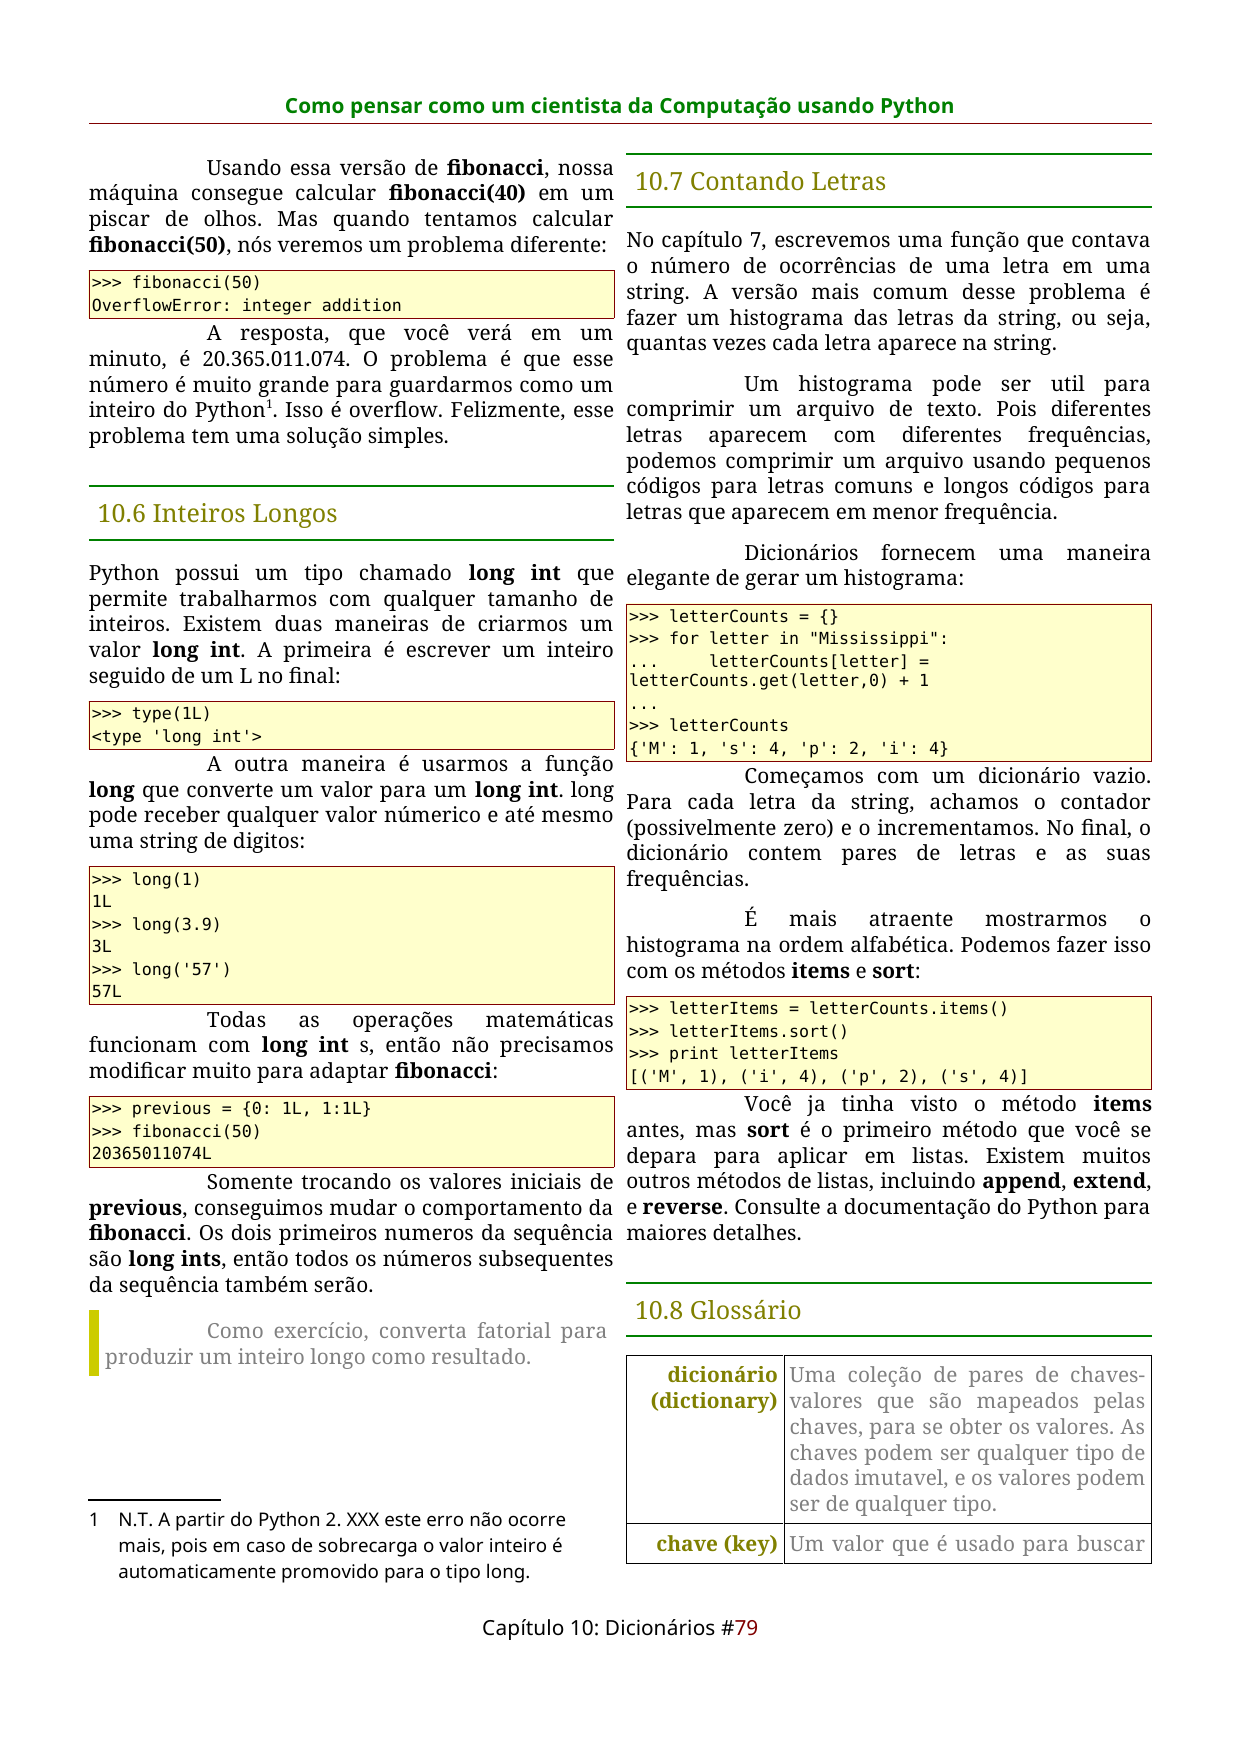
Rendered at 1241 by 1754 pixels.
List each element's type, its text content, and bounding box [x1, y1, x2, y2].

text Você ja tinha visto o método items antes, mas sort é o primeiro método que você se depara para aplicar em listas. Existem muitos outros métodos de listas, incluindo append, extend, e reverse. Consulte a documentação do Python para maiores detalhes. [626, 1090, 1152, 1246]
text 20365011074L [90, 1141, 614, 1167]
text [('M', 1), ('i', 4), ('p', 2), ('s', 4)] [627, 1063, 1151, 1089]
text >>> previous = {0: 1L, 1:1L} [90, 1097, 614, 1119]
text >>> letterCounts [627, 713, 1151, 736]
text >>> long('57') [90, 956, 614, 979]
text Somente trocando os valores iniciais de previous, conseguimos mudar o comportamento da fibonacci. Os dois primeiros numeros da sequência são long ints, então todos os números subsequentes da sequência também serão. [88, 1167, 614, 1298]
text É mais atraente mostrarmos o histograma na ordem alfabética. Podemos fazer isso com os métodos items e sort: [626, 904, 1152, 984]
table_cell chave (key) [627, 1524, 783, 1563]
text >>> letterItems = letterCounts.items() [627, 997, 1151, 1018]
text >>> long(1) [90, 867, 614, 889]
text Como exercício, converta fatorial para produzir um inteiro longo como resultado. [99, 1310, 614, 1376]
text Dicionários fornecem uma maneira elegante de gerar um histograma: [626, 537, 1152, 592]
text >>> for letter in "Mississippi": [627, 626, 1151, 648]
table_header dicionário (dictionary) [627, 1356, 783, 1523]
text Começamos com um dicionário vazio. Para cada letra da string, achamos o contador (possivelmente zero) e o incrementamos. No final, o dicionário contem pares de letras e as suas frequências. [626, 762, 1152, 892]
text ... letterCounts[letter] = letterCounts.get(letter,0) + 1 [627, 648, 1151, 691]
subtitle 10.6 Inteiros Longos [88, 486, 614, 541]
text A outra maneira é usarmos a função long que converte um valor para um long int. long pode receber qualquer valor númerico e até mesmo uma string de digitos: [88, 749, 614, 855]
text >>> fibonacci(50) [90, 1119, 614, 1141]
subtitle 10.7 Contando Letras [626, 155, 1152, 206]
text <type 'long int'> [90, 723, 614, 749]
text Python possui um tipo chamado long int que permite trabalharmos com qualquer tamanho de inteiros. Existem duas maneiras de criarmos um valor long int. A primeira é escrever um inteiro seguido de um L no final: [88, 558, 614, 689]
text OverflowError: integer addition [90, 292, 614, 318]
text ... [627, 691, 1151, 713]
text >>> letterCounts = {} [627, 605, 1151, 626]
text >>> letterItems.sort() [627, 1018, 1151, 1041]
table_header Uma coleção de pares de chaves-valores que são mapeados pelas chaves, para se obter os valores. As chaves podem ser qualquer tipo de dados imutavel, e os valores podem ser de qualquer tipo. [785, 1356, 1151, 1523]
text N.T. A partir do Python 2. XXX este erro não ocorre mais, pois em caso de sobrecarga o valor inteiro é automaticamente promovido para o tipo long. [88, 1506, 614, 1584]
subtitle 10.8 Glossário [626, 1284, 1152, 1335]
text 1L [90, 889, 614, 911]
text 3L [90, 934, 614, 956]
text >>> long(3.9) [90, 911, 614, 934]
table_cell Um valor que é usado para buscar [785, 1524, 1151, 1563]
text >>> type(1L) [90, 702, 614, 723]
text Um histograma pode ser util para comprimir um arquivo de texto. Pois diferentes letras aparecem com diferentes frequências, podemos comprimir um arquivo usando pequenos códigos para letras comuns e longos códigos para letras que aparecem em menor frequência. [626, 368, 1152, 526]
text No capítulo 7, escrevemos uma função que contava o número de ocorrências de uma letra em uma string. A versão mais comum desse problema é fazer um histograma das letras da string, ou seja, quantas vezes cada letra aparece na string. [626, 225, 1152, 357]
text Todas as operações matemáticas funcionam com long int s, então não precisamos modificar muito para adaptar fibonacci: [88, 1004, 614, 1084]
text A resposta, que você verá em um minuto, é 20.365.011.074. O problema é que esse número é muito grande para guardarmos como um inteiro do Python. Isso é overflow. Felizmente, esse problema tem uma solução simples. [88, 318, 614, 449]
text 57L [90, 979, 614, 1004]
text >>> fibonacci(50) [90, 271, 614, 292]
text Usando essa versão de fibonacci, nossa máquina consegue calcular fibonacci(40) em um piscar de olhos. Mas quando tentamos calcular fibonacci(50), nós veremos um problema diferente: [88, 152, 614, 258]
text >>> print letterItems [627, 1041, 1151, 1063]
text {'M': 1, 's': 4, 'p': 2, 'i': 4} [627, 736, 1151, 761]
